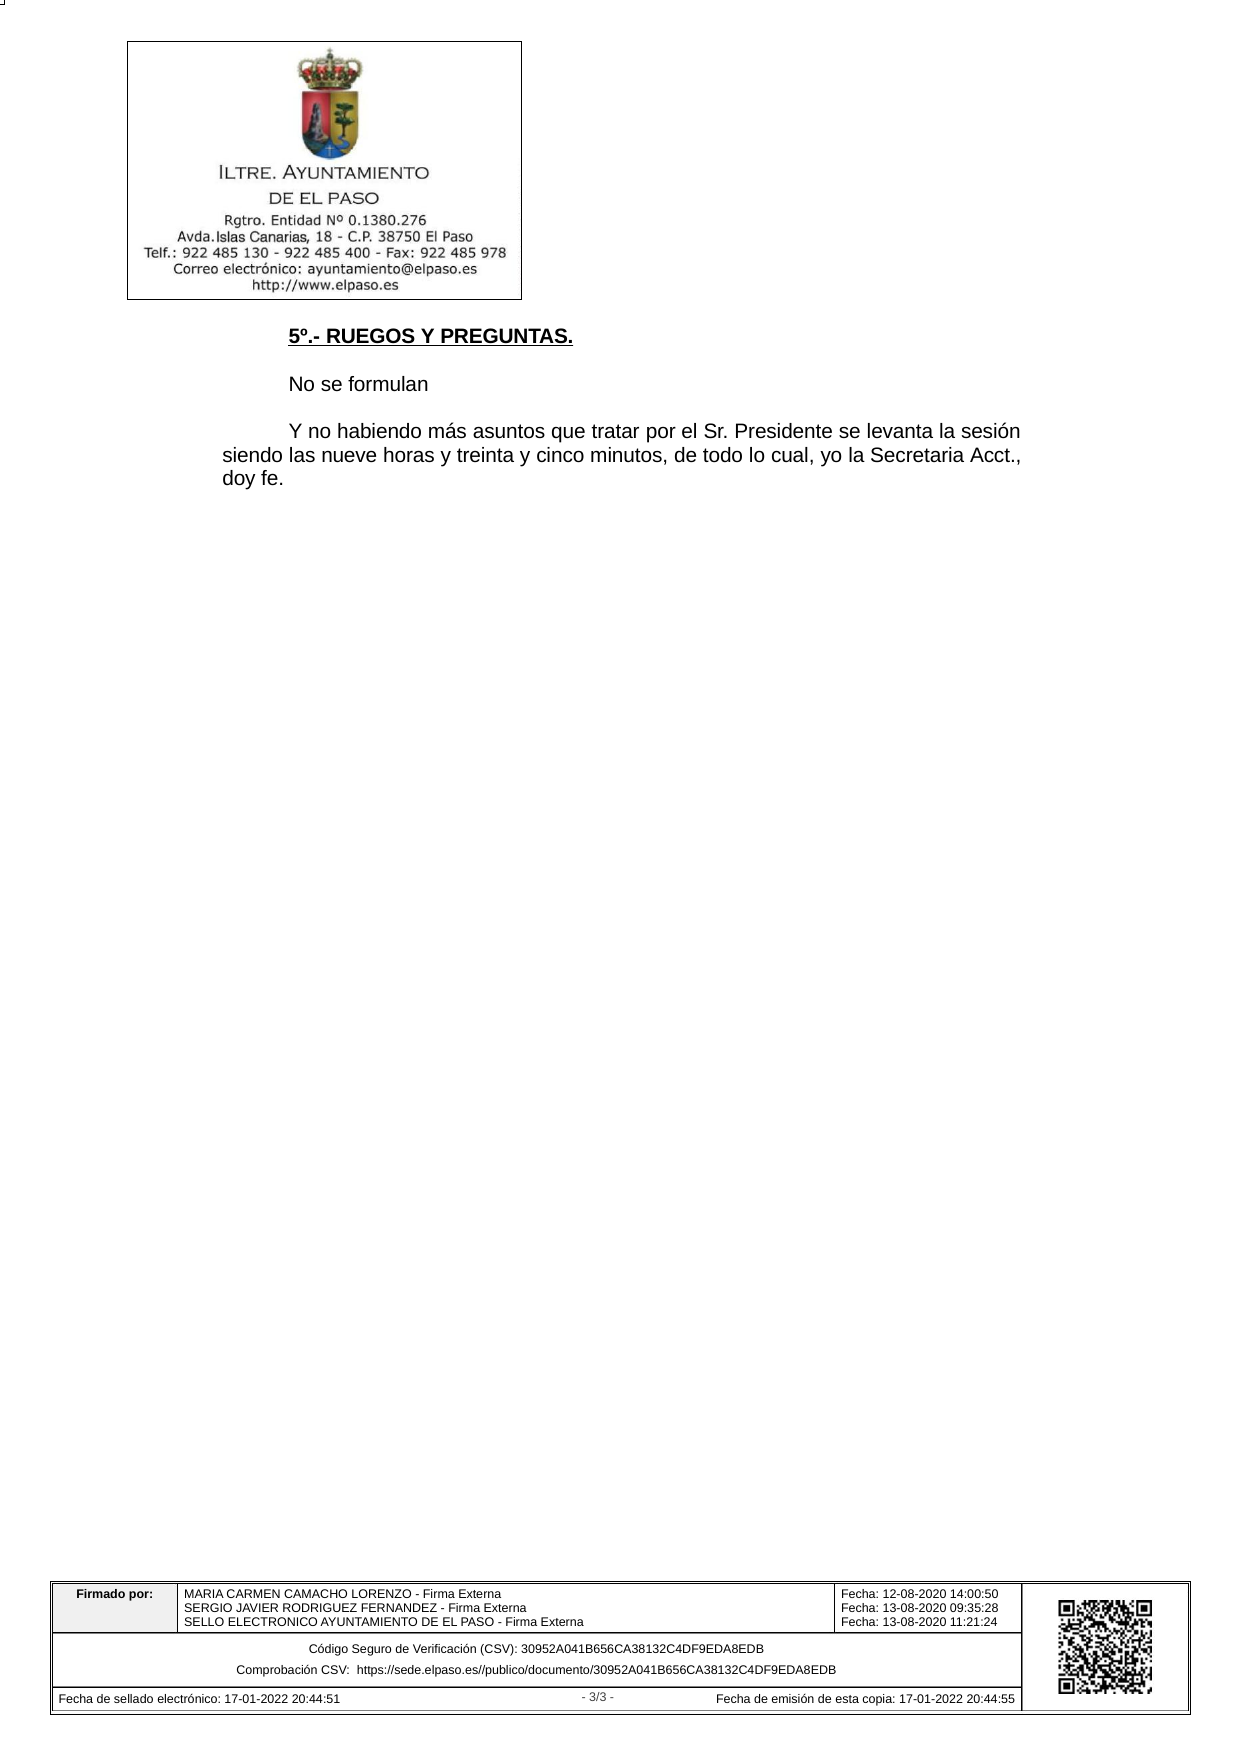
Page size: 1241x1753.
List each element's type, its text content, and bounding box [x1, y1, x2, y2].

text - 3/3 - [581, 1691, 633, 1705]
text No se formulan [288, 373, 453, 396]
text MARIA CARMEN CAMACHO LORENZO - Firma Externa [184, 1587, 613, 1601]
text Fecha: 13-08-2020 11:21:24 [841, 1615, 1022, 1629]
text doy fe. [222, 467, 1043, 491]
text Fecha: 12-08-2020 14:00:50 [841, 1587, 1022, 1601]
picture [51, 1582, 1190, 1714]
text Fecha: 13-08-2020 09:35:28 [841, 1601, 1022, 1615]
text Fecha de sellado electrónico: 17-01-2022 20:44:51 [58, 1692, 365, 1706]
text Firmado por: [76, 1587, 172, 1601]
text Y no habiendo más asuntos que tratar por el Sr. Presidente se levanta la sesión [288, 420, 1043, 443]
text siendo las nueve horas y treinta y cinco minutos, de todo lo cual, yo la Secretaria Acct., [222, 444, 1043, 467]
text SELLO ELECTRONICO AYUNTAMIENTO DE EL PASO - Firma Externa [184, 1615, 613, 1629]
text Fecha de emisión de esta copia: 17-01-2022 20:44:55 [716, 1692, 1040, 1706]
picture [128, 42, 521, 299]
text SERGIO JAVIER RODRIGUEZ FERNANDEZ - Firma Externa [184, 1601, 613, 1615]
text Comprobación CSV: https://sede.elpaso.es//publico/documento/30952A041B656CA38132C4DF9EDA8EDB [236, 1663, 862, 1677]
text 5º.- RUEGOS Y PREGUNTAS. [288, 325, 600, 348]
text Código Seguro de Verificación (CSV): 30952A041B656CA38132C4DF9EDA8EDB [308, 1642, 862, 1656]
